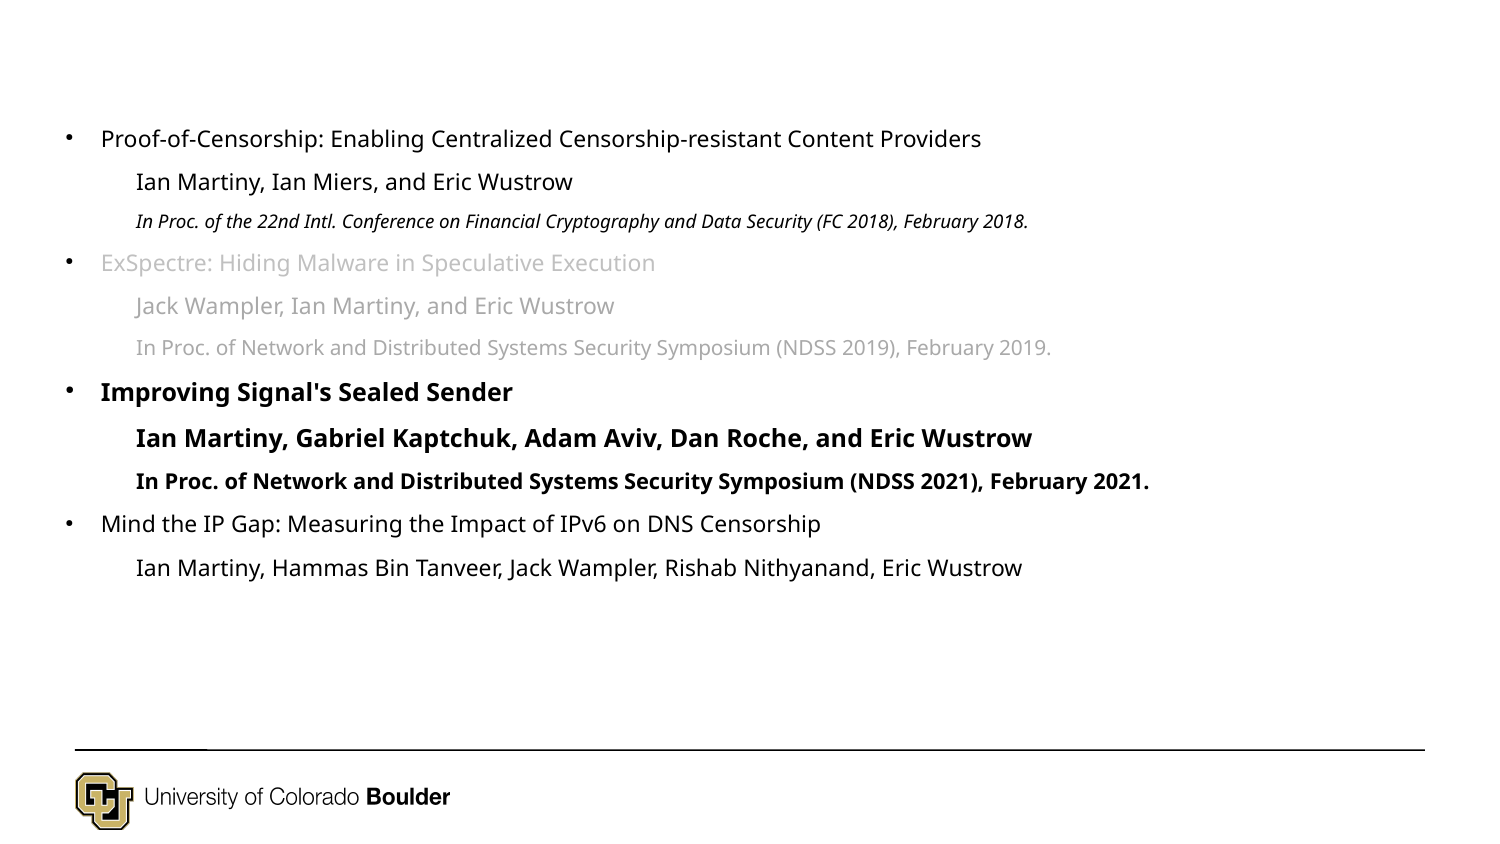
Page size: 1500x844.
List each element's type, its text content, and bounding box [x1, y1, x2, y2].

text_box Proof-of-Censorship: Enabling Centralized Censorship-resistant Content Providers Ian Martiny, Ian Miers, and Eric Wustrow In Proc. of the 22nd Intl. Conference on Financial Cryptography and Data Security (FC 2018), February 2018. ExSpectre: Hiding Malware in Speculative Execution Jack Wampler, Ian Martiny, and Eric Wustrow In Proc. of Network and Distributed Systems Security Symposium (NDSS 2019), February 2019. Improving Signal's Sealed Sender Ian Martiny, Gabriel Kaptchuk, Adam Aviv, Dan Roche, and Eric Wustrow In Proc. of Network and Distributed Systems Security Symposium (NDSS 2021), February 2021. Mind the IP Gap: Measuring the Impact of IPv6 on DNS Censorship Ian Martiny, Hammas Bin Tanveer, Jack Wampler, Rishab Nithyanand, Eric Wustrow [15, 105, 1365, 751]
picture [75, 772, 450, 830]
